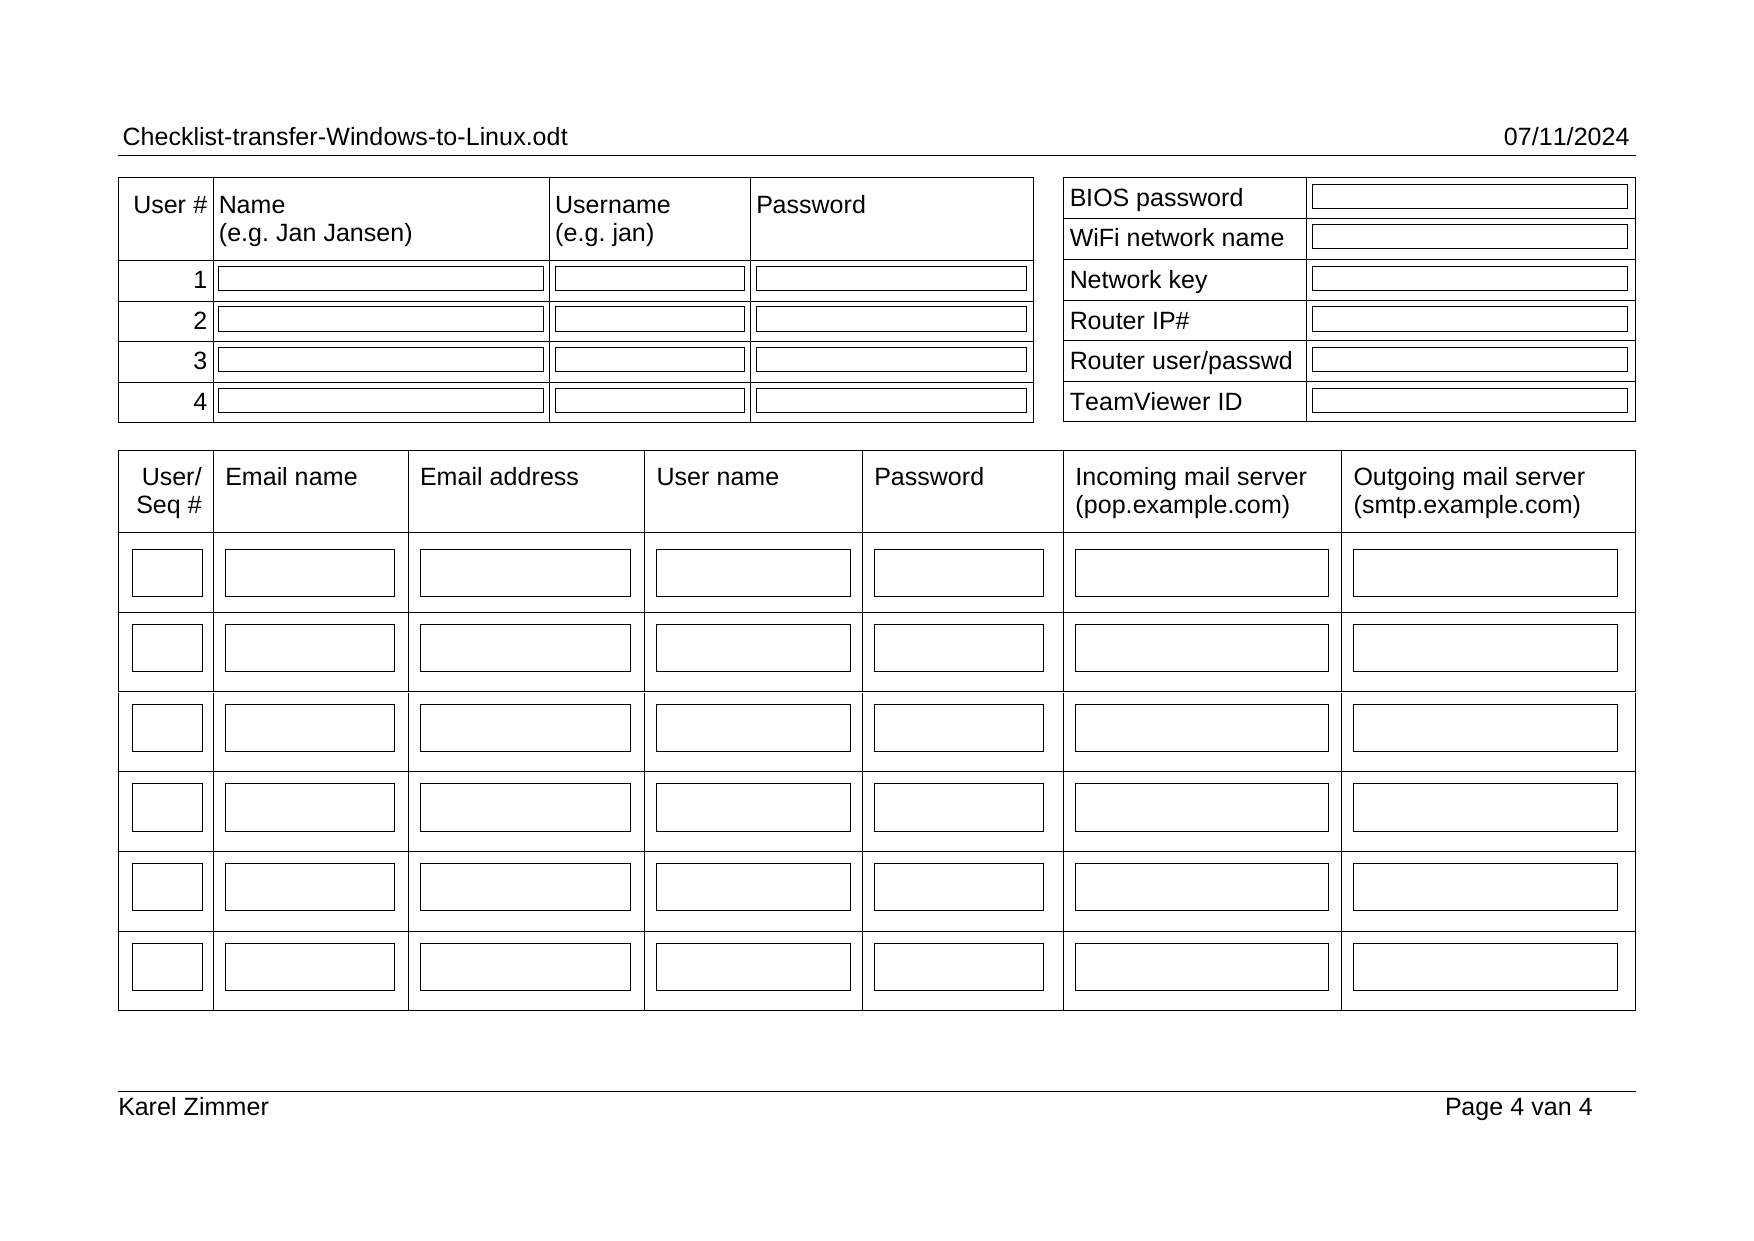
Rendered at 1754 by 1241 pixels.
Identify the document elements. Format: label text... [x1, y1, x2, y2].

table_cell [751, 261, 1033, 301]
table_cell [1034, 341, 1063, 382]
table_cell [1307, 301, 1635, 340]
table_cell [1034, 219, 1063, 260]
table_cell [1034, 260, 1063, 301]
table_cell [1034, 382, 1063, 422]
table_cell WiFi network name [1064, 219, 1306, 259]
table_cell [409, 772, 644, 851]
table_cell [119, 693, 213, 771]
table_cell [1064, 772, 1341, 851]
table_cell [645, 533, 862, 612]
table_cell [550, 261, 750, 301]
table_cell [1064, 693, 1341, 771]
table_cell [1307, 260, 1635, 300]
table_cell [1307, 382, 1635, 421]
table_cell [863, 533, 1063, 612]
table_cell [863, 613, 1063, 691]
table_cell 4 [119, 383, 213, 422]
table_header BIOS password [1064, 178, 1306, 218]
table_cell [1307, 219, 1635, 259]
table_cell [119, 932, 213, 1010]
table_cell [214, 261, 549, 301]
table_cell [214, 383, 549, 422]
table_cell [1342, 613, 1635, 691]
table_cell [863, 932, 1063, 1010]
table_header [1034, 177, 1063, 219]
table_header [1307, 178, 1635, 218]
table_cell [751, 342, 1033, 382]
table_cell [1342, 533, 1635, 612]
table_cell [1064, 932, 1341, 1010]
table_cell [1342, 932, 1635, 1010]
table_cell [1342, 772, 1635, 851]
table_cell [1307, 341, 1635, 381]
table_cell [645, 932, 862, 1010]
table_cell [214, 932, 408, 1010]
table_header Incoming mail server (pop.example.com) [1064, 451, 1341, 532]
table_cell [863, 852, 1063, 931]
table_cell [214, 693, 408, 771]
table_cell 1 [119, 261, 213, 301]
table_cell [214, 772, 408, 851]
table_cell [645, 613, 862, 691]
table_cell [1064, 613, 1341, 691]
table_cell [119, 533, 213, 612]
table_header Email address [409, 451, 644, 532]
table_cell [863, 772, 1063, 851]
table_cell [214, 533, 408, 612]
table_header User name [645, 451, 862, 532]
table_cell 3 [119, 342, 213, 382]
table_cell [751, 383, 1033, 422]
table_cell [409, 932, 644, 1010]
table_header Email name [214, 451, 408, 532]
table_cell Router IP# [1064, 301, 1306, 340]
table_header User/Seq # [119, 451, 213, 532]
table_cell [119, 852, 213, 931]
table_cell [214, 852, 408, 931]
table_cell [751, 302, 1033, 341]
table_cell Network key [1064, 260, 1306, 300]
table_cell [645, 852, 862, 931]
table_cell Router user/passwd [1064, 341, 1306, 381]
table_header Outgoing mail server (smtp.example.com) [1342, 451, 1635, 532]
table_cell [1342, 693, 1635, 771]
table_cell [214, 302, 549, 341]
table_header Password [751, 178, 1033, 260]
table_header Password [863, 451, 1063, 532]
table_cell [1034, 301, 1063, 341]
table_cell [214, 342, 549, 382]
table_cell [119, 772, 213, 851]
table_cell TeamViewer ID [1064, 382, 1306, 421]
table_cell [550, 302, 750, 341]
table_cell [645, 693, 862, 771]
table_cell [214, 613, 408, 691]
table_header User # [119, 178, 213, 260]
table_cell [409, 533, 644, 612]
table_header Name (e.g. Jan Jansen) [214, 178, 549, 260]
table_cell [1342, 852, 1635, 931]
table_cell 2 [119, 302, 213, 341]
table_cell [550, 383, 750, 422]
table_cell [119, 613, 213, 691]
table_cell [409, 613, 644, 691]
table_cell [409, 852, 644, 931]
table_cell [1064, 852, 1341, 931]
table_header Username (e.g. jan) [550, 178, 750, 260]
table_cell [550, 342, 750, 382]
table_cell [1064, 533, 1341, 612]
table_cell [645, 772, 862, 851]
table_cell [863, 693, 1063, 771]
table_cell [409, 693, 644, 771]
